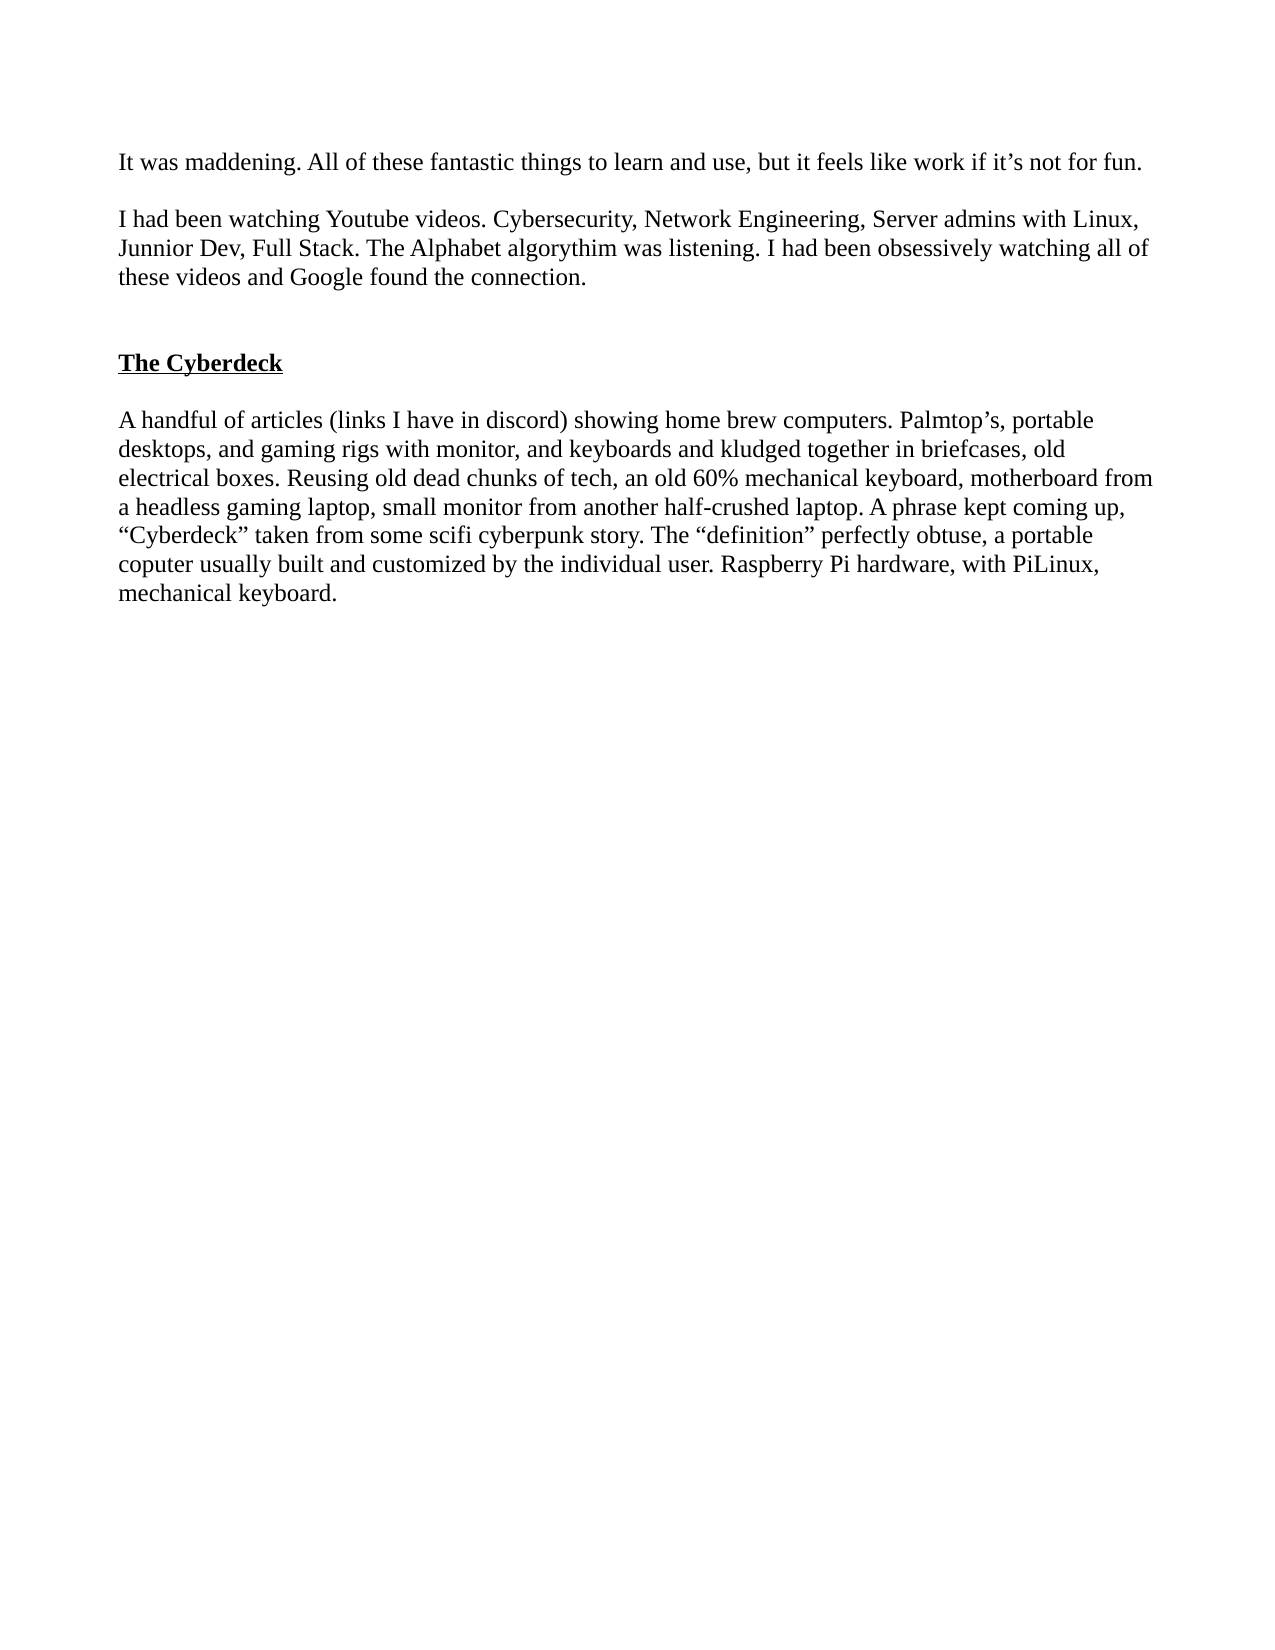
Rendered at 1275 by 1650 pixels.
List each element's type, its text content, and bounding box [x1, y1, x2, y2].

text I had been watching Youtube videos. Cybersecurity, Network Engineering, Server admins with Linux, Junnior Dev, Full Stack. The Alphabet algorythim was listening. I had been obsessively watching all of these videos and Google found the connection. [118, 204, 1157, 291]
text It was maddening. All of these fantastic things to learn and use, but it feels like work if it’s not for fun. [118, 147, 1157, 176]
text A handful of articles (links I have in discord) showing home brew computers. Palmtop’s, portable desktops, and gaming rigs with monitor, and keyboards and kludged together in briefcases, old electrical boxes. Reusing old dead chunks of tech, an old 60% mechanical keyboard, motherboard from a headless gaming laptop, small monitor from another half-crushed laptop. A phrase kept coming up, “Cyberdeck” taken from some scifi cyberpunk story. The “definition” perfectly obtuse, a portable coputer usually built and customized by the individual user. Raspberry Pi hardware, with PiLinux, mechanical keyboard. [118, 406, 1157, 607]
text The Cyberdeck [118, 348, 1157, 377]
